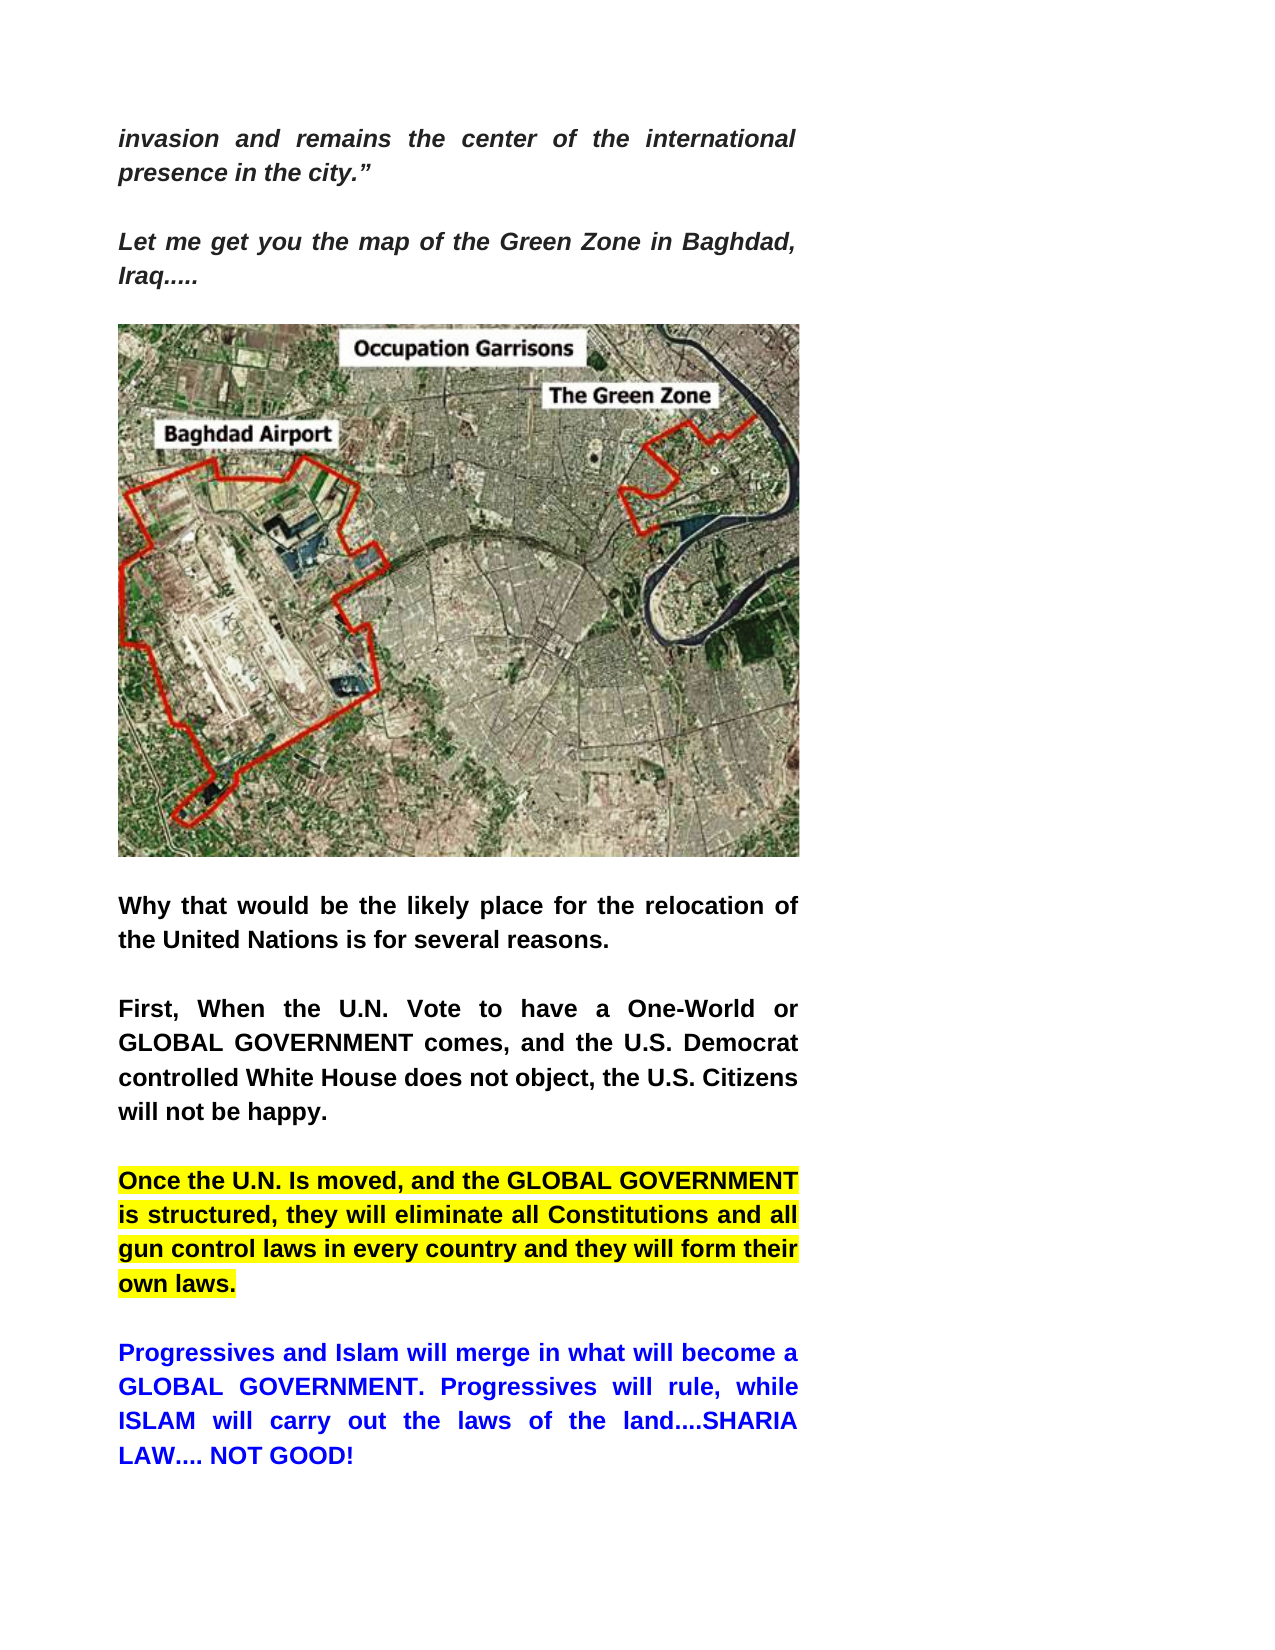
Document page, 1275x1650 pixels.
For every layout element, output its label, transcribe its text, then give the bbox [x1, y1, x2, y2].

text Let me get you the map of the Green Zone in Baghdad, Iraq..... [118, 221, 799, 290]
text invasion and remains the center of the international presence in the city.” [118, 118, 799, 187]
text First, When the U.N. Vote to have a One-World or GLOBAL GOVERNMENT comes, and the U.S. Democrat controlled White House does not object, the U.S. Citizens will not be happy. [118, 988, 799, 1126]
picture [118, 324, 800, 857]
text Progressives and Islam will merge in what will become a GLOBAL GOVERNMENT. Progressives will rule, while ISLAM will carry out the laws of the land....SHARIA LAW.... NOT GOOD! [118, 1332, 799, 1469]
text Why that would be the likely place for the relocation of the United Nations is for several reasons. [118, 885, 799, 954]
text Once the U.N. Is moved, and the GLOBAL GOVERNMENT is structured, they will eliminate all Constitutions and all gun control laws in every country and they will form their own laws. [118, 1160, 799, 1298]
